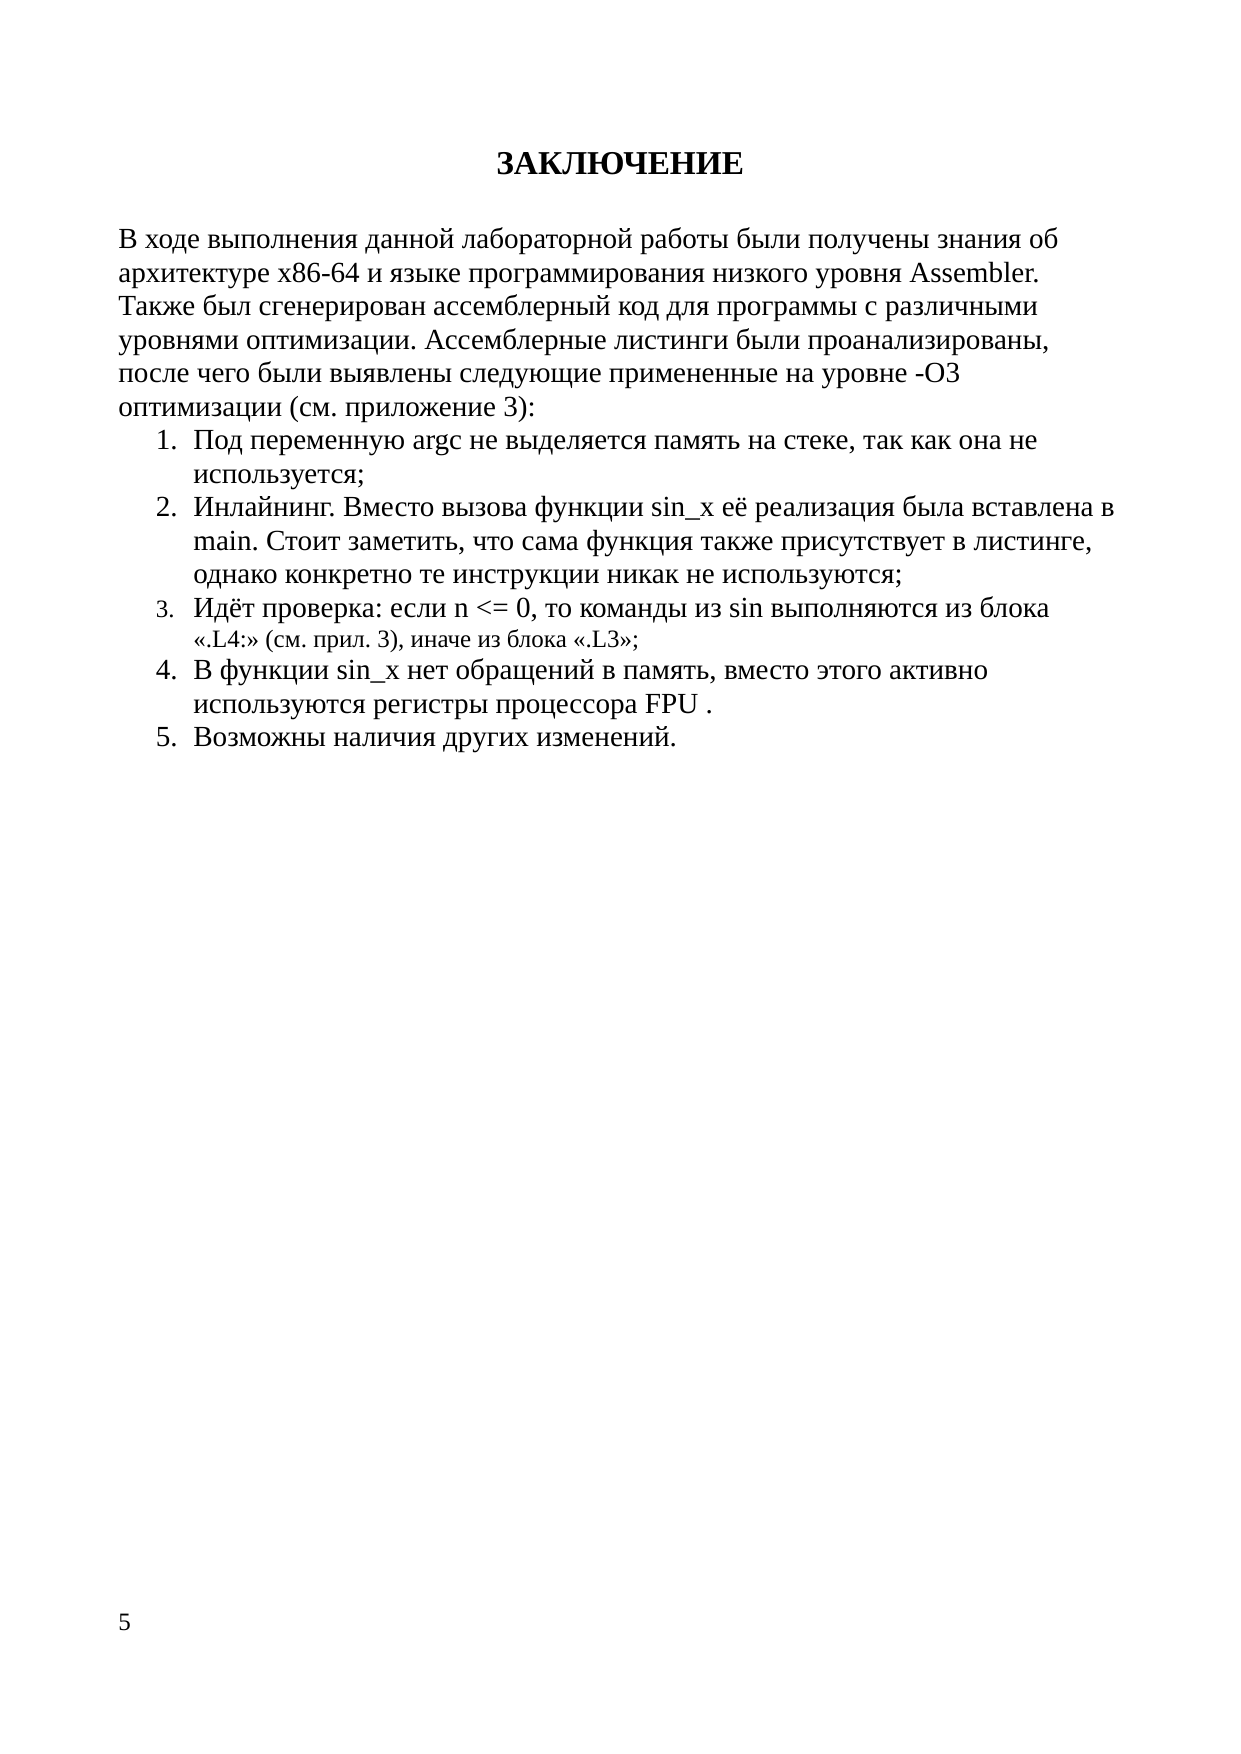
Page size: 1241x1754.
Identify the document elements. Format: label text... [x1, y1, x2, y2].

list Под переменную argc не выделяется память на стеке, так как она не используется; [156, 422, 1122, 489]
list Возможны наличия других изменений. [156, 719, 1122, 753]
list В ходе выполнения данной лабораторной работы были получены знания об архитектуре x86-64 и языке программирования низкого уровня Assembler. Также был сгенерирован ассемблерный код для программы с различными уровнями оптимизации. Ассемблерные листинги были проанализированы, после чего были выявлены следующие примененные на уровне -O3 оптимизации (см. приложение 3): [118, 221, 1122, 422]
subtitle ЗАКЛЮЧЕНИЕ [118, 143, 1122, 181]
list В функции sin_x нет обращений в память, вместо этого активно используются регистры процессора FPU . [156, 652, 1122, 719]
list Инлайнинг. Вместо вызова функции sin_x её реализация была вставлена в main. Стоит заметить, что сама функция также присутствует в листинге, однако конкретно те инструкции никак не используются; [156, 489, 1122, 590]
list Идёт проверка: если n <= 0, то команды из sin выполняются из блока «.L4:» (см. прил. 3), иначе из блока «.L3»; [156, 590, 1122, 652]
